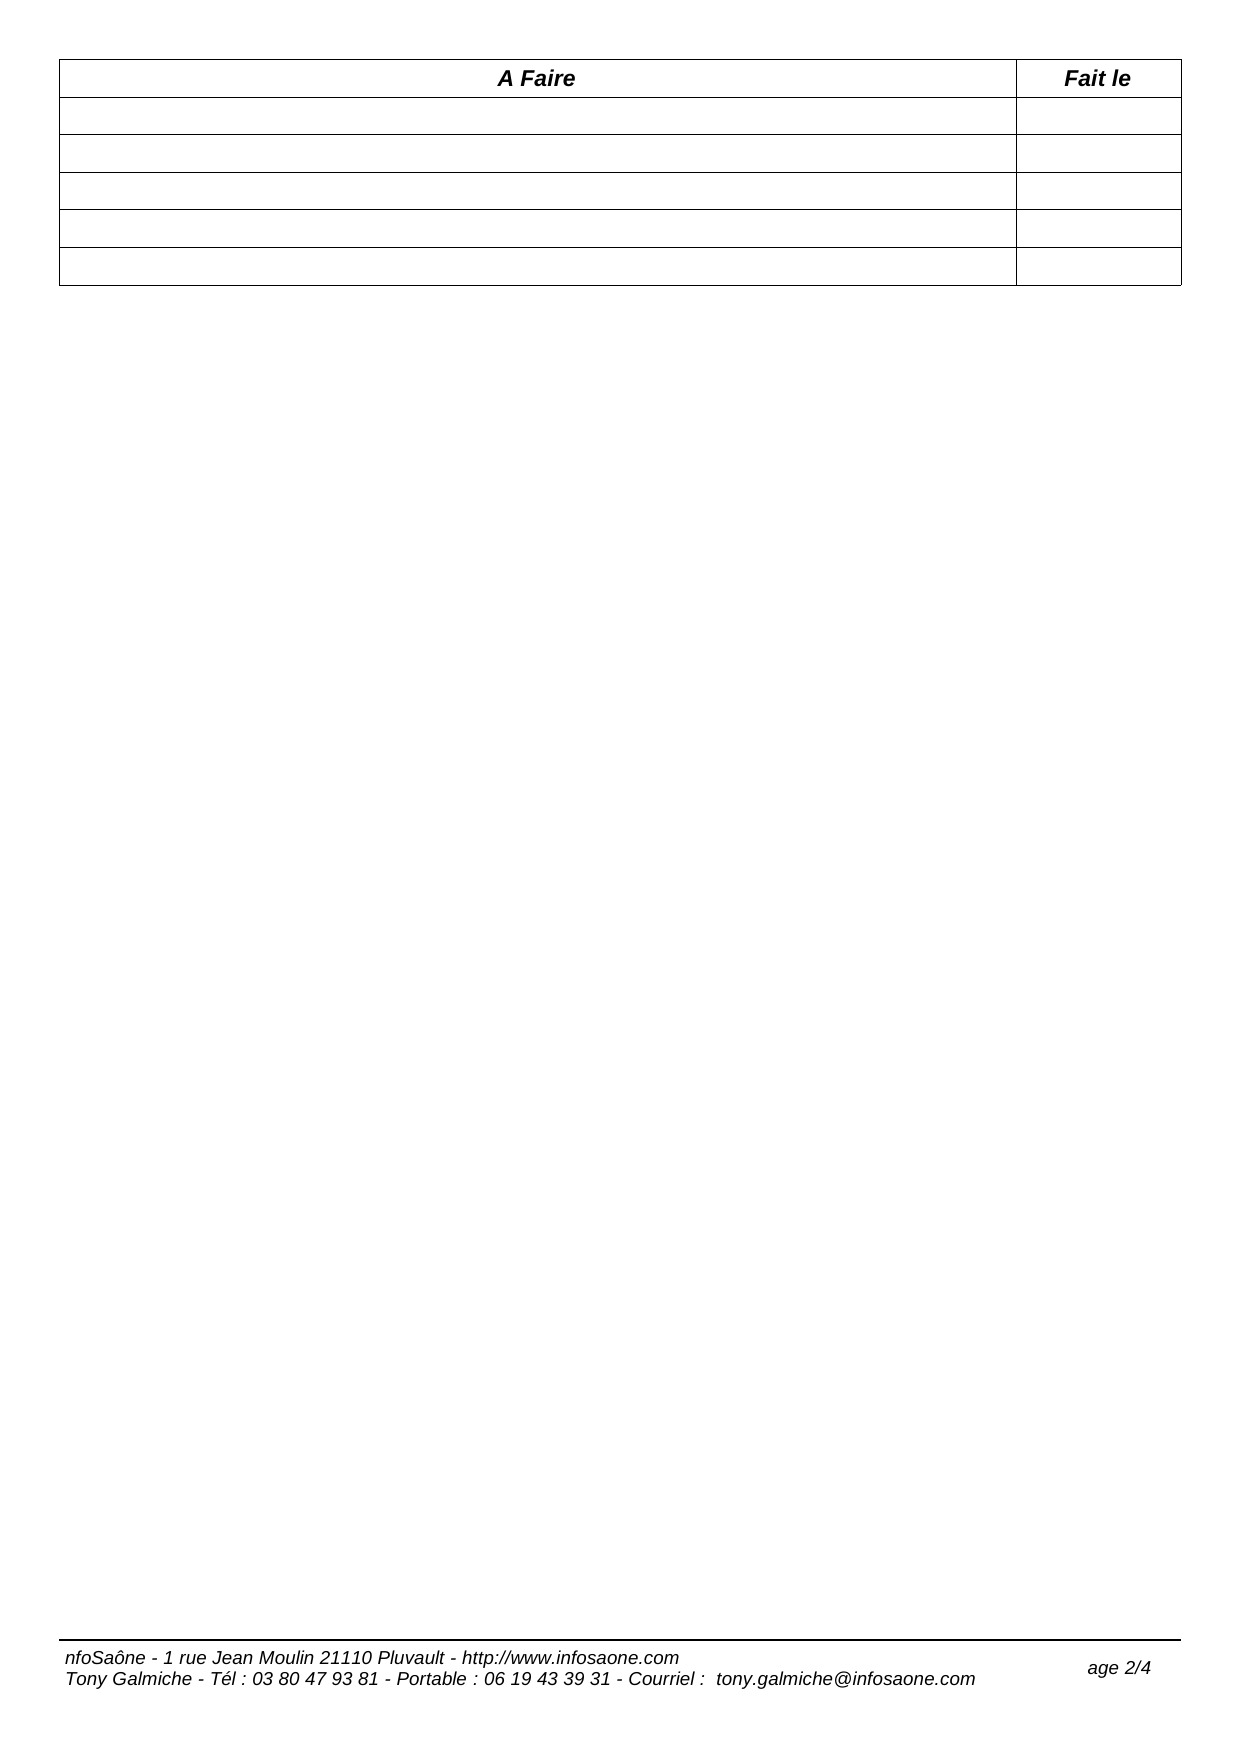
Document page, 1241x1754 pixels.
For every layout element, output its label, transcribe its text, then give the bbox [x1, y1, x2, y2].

table_header A Faire [60, 60, 1016, 97]
table_cell [1017, 210, 1181, 247]
table_cell [1017, 98, 1181, 134]
table_cell [60, 98, 1016, 134]
table_cell [1017, 173, 1181, 209]
table_header Fait le [1017, 60, 1181, 97]
table_cell [60, 135, 1016, 172]
table_cell [1017, 135, 1181, 172]
table_cell [60, 173, 1016, 209]
table_cell [1017, 248, 1181, 285]
table_cell [60, 248, 1016, 285]
table_cell [60, 210, 1016, 247]
